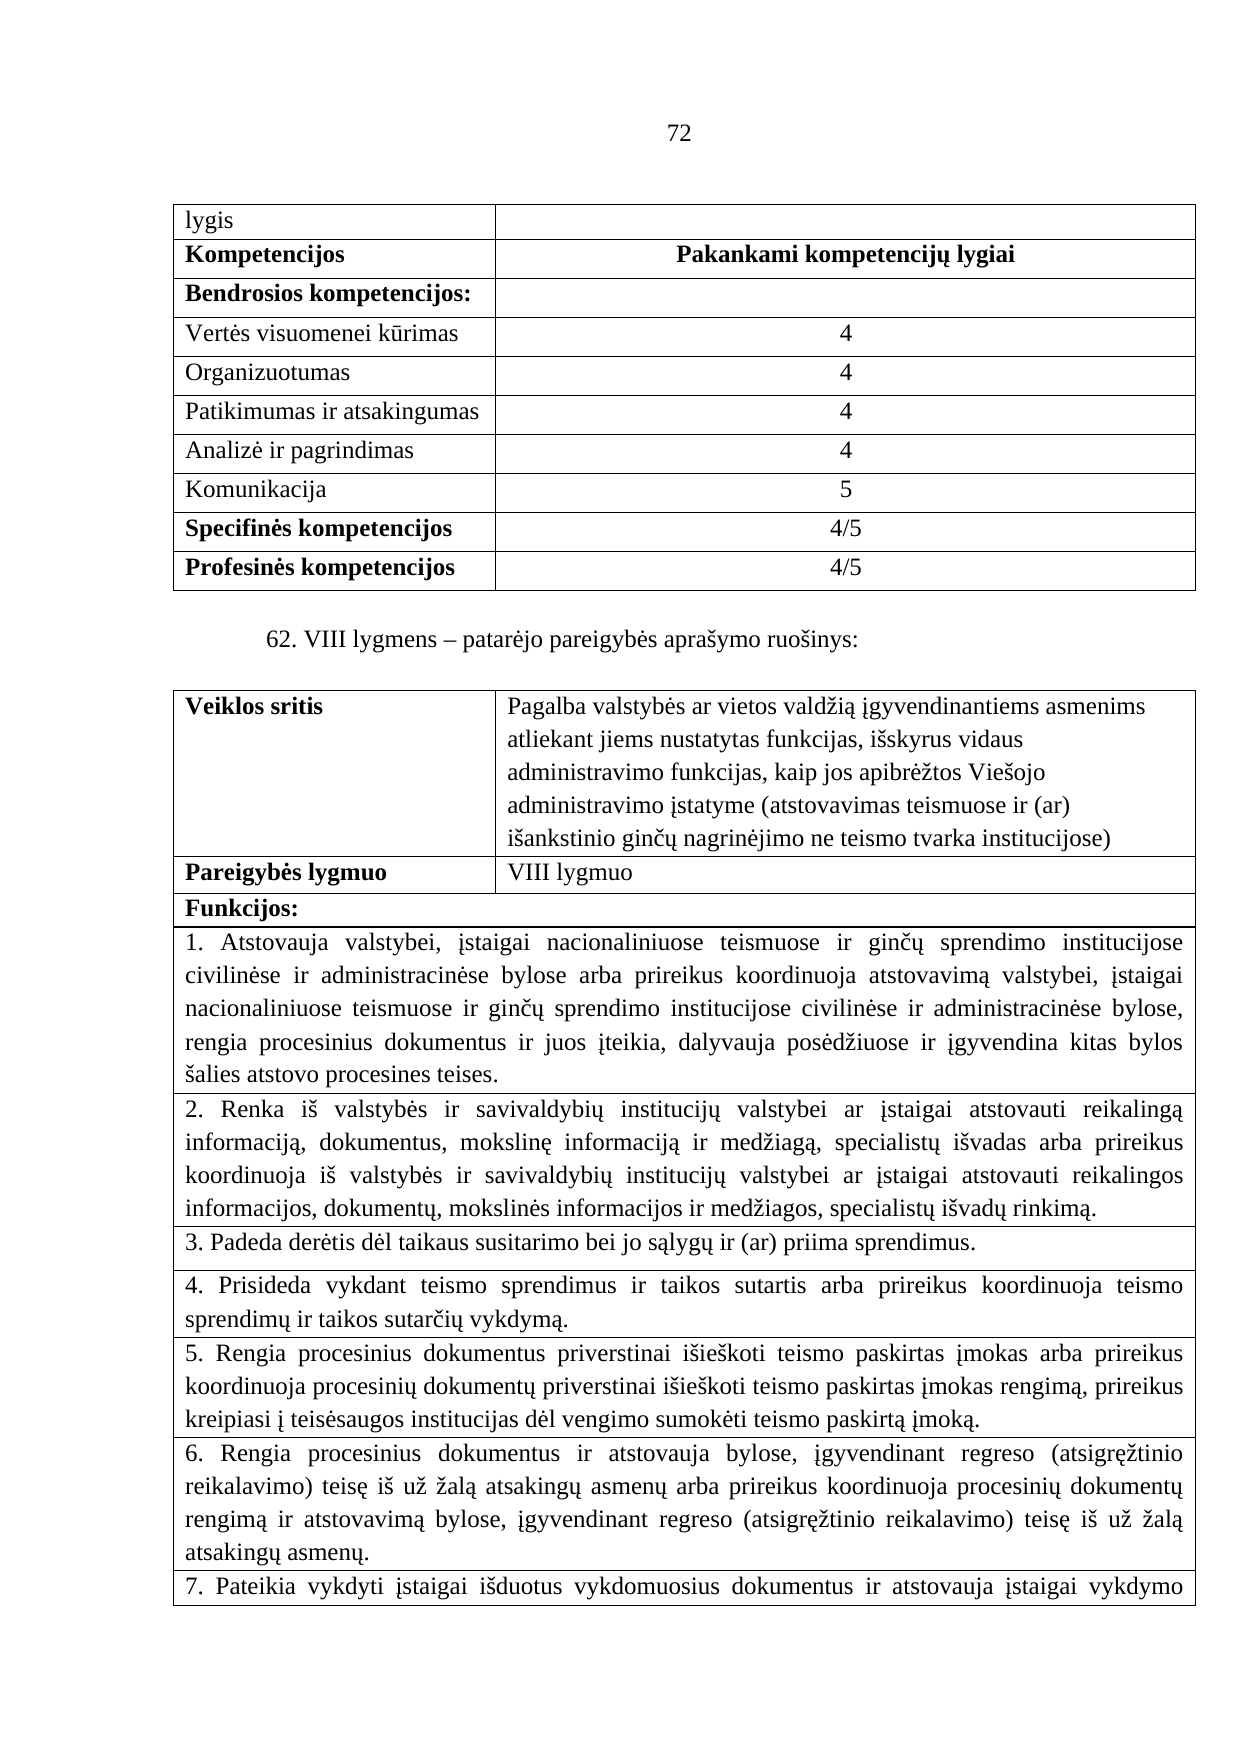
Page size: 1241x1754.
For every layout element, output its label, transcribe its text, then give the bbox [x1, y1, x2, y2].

table_cell 4/5 [496, 513, 1195, 551]
table_cell 7. Pateikia vykdyti įstaigai išduotus vykdomuosius dokumentus ir atstovauja įstaigai vykdymo [174, 1571, 1195, 1605]
table_cell VIII lygmuo [496, 857, 1195, 892]
table_cell 3. Padeda derėtis dėl taikaus susitarimo bei jo sąlygų ir (ar) priima sprendimus. [174, 1227, 1195, 1269]
table_cell 4 [496, 396, 1195, 434]
table_cell lygis [174, 205, 495, 238]
table_cell Analizė ir pagrindimas [174, 435, 495, 473]
table_cell Vertės visuomenei kūrimas [174, 318, 495, 356]
table_cell Bendrosios kompetencijos: [174, 279, 495, 317]
table_cell 5 [496, 474, 1195, 512]
table_header Veiklos sritis [174, 691, 495, 856]
table_cell 6. Rengia procesinius dokumentus ir atstovauja bylose, įgyvendinant regreso (atsigręžtinio reikalavimo) teisę iš už žalą atsakingų asmenų arba prireikus koordinuoja procesinių dokumentų rengimą ir atstovavimą bylose, įgyvendinant regreso (atsigręžtinio reikalavimo) teisę iš už žalą atsakingų asmenų. [174, 1438, 1195, 1570]
table_cell Pakankami kompetencijų lygiai [496, 240, 1195, 277]
table_cell Pareigybės lygmuo [174, 857, 495, 892]
table_cell Profesinės kompetencijos [174, 552, 495, 590]
table_cell Kompetencijos [174, 240, 495, 277]
table_cell 1. Atstovauja valstybei, įstaigai nacionaliniuose teismuose ir ginčų sprendimo institucijose civilinėse ir administracinėse bylose arba prireikus koordinuoja atstovavimą valstybei, įstaigai nacionaliniuose teismuose ir ginčų sprendimo institucijose civilinėse ir administracinėse bylose, rengia procesinius dokumentus ir juos įteikia, dalyvauja posėdžiuose ir įgyvendina kitas bylos šalies atstovo procesines teises. [174, 928, 1195, 1093]
table_cell 5. Rengia procesinius dokumentus priverstinai išieškoti teismo paskirtas įmokas arba prireikus koordinuoja procesinių dokumentų priverstinai išieškoti teismo paskirtas įmokas rengimą, prireikus kreipiasi į teisėsaugos institucijas dėl vengimo sumokėti teismo paskirtą įmoką. [174, 1338, 1195, 1437]
table_cell Komunikacija [174, 474, 495, 512]
table_cell [496, 279, 1195, 317]
text 62. VIII lygmens – patarėjo pareigybės aprašymo ruošinys: [177, 624, 1181, 653]
table_cell 4 [496, 435, 1195, 473]
table_cell 2. Renka iš valstybės ir savivaldybių institucijų valstybei ar įstaigai atstovauti reikalingą informaciją, dokumentus, mokslinę informaciją ir medžiagą, specialistų išvadas arba prireikus koordinuoja iš valstybės ir savivaldybių institucijų valstybei ar įstaigai atstovauti reikalingos informacijos, dokumentų, mokslinės informacijos ir medžiagos, specialistų išvadų rinkimą. [174, 1094, 1195, 1226]
table_cell 4. Prisideda vykdant teismo sprendimus ir taikos sutartis arba prireikus koordinuoja teismo sprendimų ir taikos sutarčių vykdymą. [174, 1271, 1195, 1337]
table_cell Organizuotumas [174, 357, 495, 395]
table_cell 4/5 [496, 552, 1195, 590]
table_cell 4 [496, 318, 1195, 356]
table_cell Patikimumas ir atsakingumas [174, 396, 495, 434]
table_cell 4 [496, 357, 1195, 395]
table_header Pagalba valstybės ar vietos valdžią įgyvendinantiems asmenims atliekant jiems nustatytas funkcijas, išskyrus vidaus administravimo funkcijas, kaip jos apibrėžtos Viešojo administravimo įstatyme (atstovavimas teismuose ir (ar) išankstinio ginčų nagrinėjimo ne teismo tvarka institucijose) [496, 691, 1195, 856]
table_cell Specifinės kompetencijos [174, 513, 495, 551]
table_cell [496, 205, 1195, 238]
table_cell Funkcijos: [174, 894, 1195, 926]
